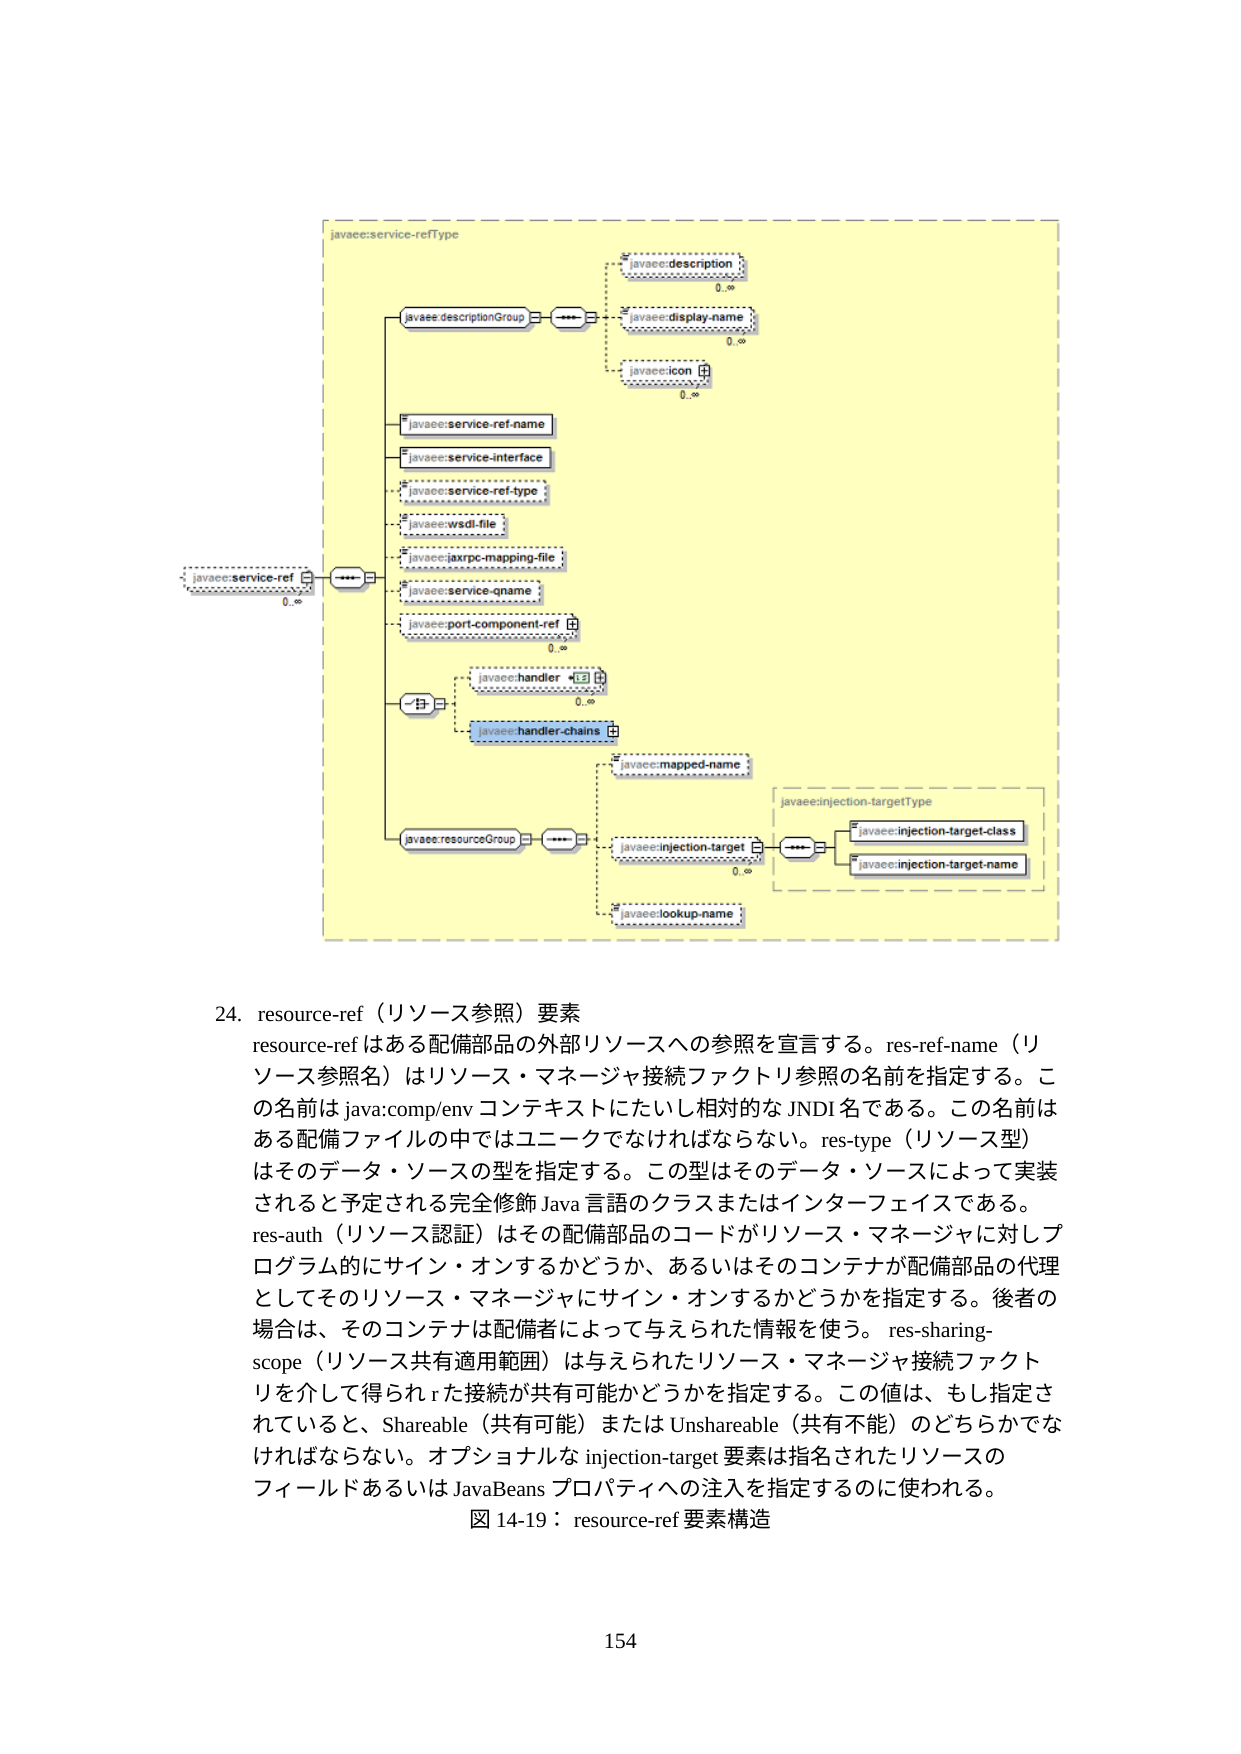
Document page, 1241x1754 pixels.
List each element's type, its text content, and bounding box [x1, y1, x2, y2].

text 図14-19： resource-ref要素構造 [177, 1502, 1063, 1534]
list resource-refはある配備部品の外部リソースへの参照を宣言する。res-ref-name（リソース参照名）はリソース・マネージャ接続ファクトリ参照の名前を指定する。この名前は java:comp/envコンテキストにたいし相対的なJNDI名である。この名前はある配備ファイルの中ではユニークでなければならない。res-type（リソース型）はそのデータ・ソースの型を指定する。この型はそのデータ・ソースによって実装されると予定される完全修飾Java言語のクラスまたはインターフェイスである。 res-auth（リソース認証）はその配備部品のコードがリソース・マネージャに対しプログラム的にサイン・オンするかどうか、あるいはそのコンテナが配備部品の代理としてそのリソース・マネージャにサイン・オンするかどうかを指定する。後者の場合は、そのコンテナは配備者によって与えられた情報を使う。 res-sharing-scope（リソース共有適用範囲）は与えられたリソース・マネージャ接続ファクトリを介して得られrた接続が共有可能かどうかを指定する。この値は、もし指定されていると、Shareable（共有可能）またはUnshareable（共有不能）のどちらかでなければならない。オプショナルな injection-target要素は指名されたリソースのフィールドあるいはJavaBeansプロパティへの注入を指定するのに使われる。 [215, 1027, 1063, 1502]
list resource-ref（リソース参照）要素 [215, 996, 1063, 1027]
